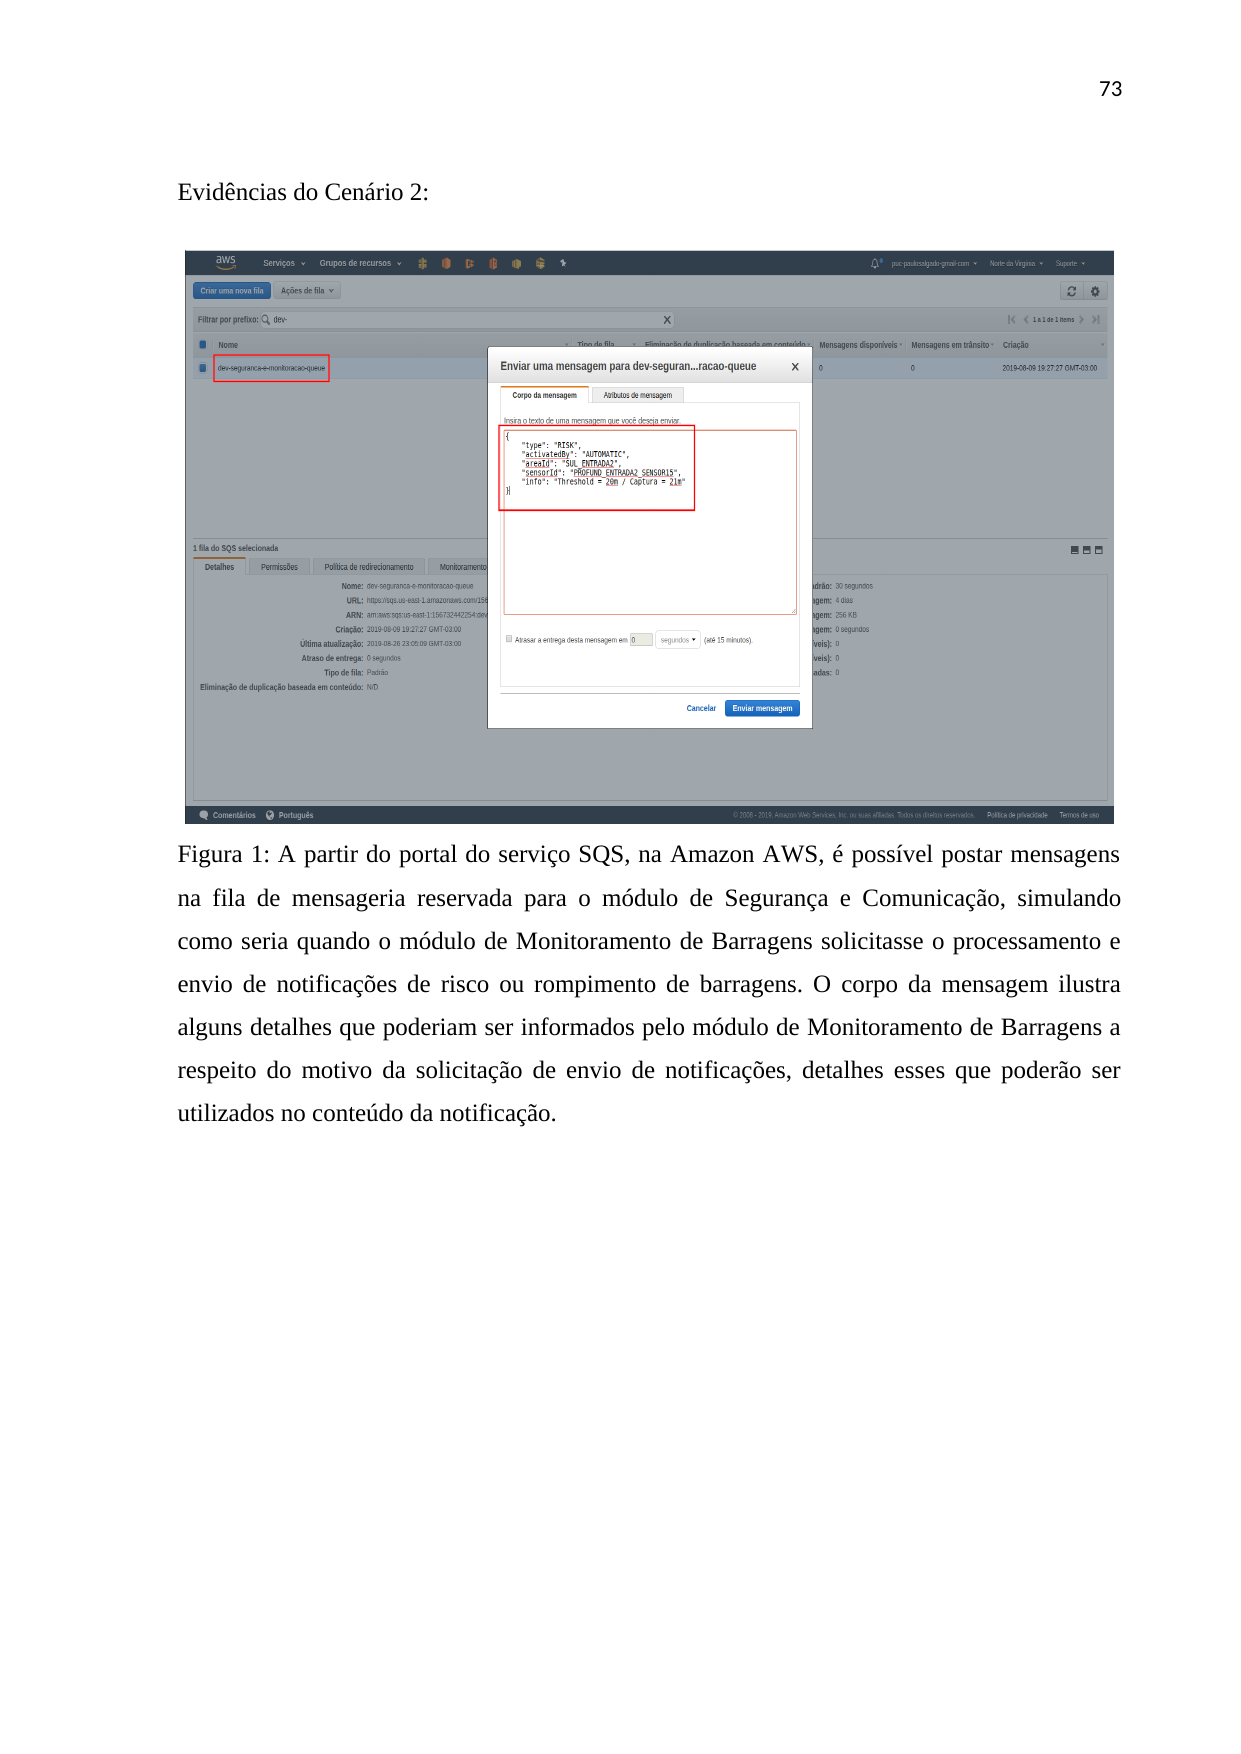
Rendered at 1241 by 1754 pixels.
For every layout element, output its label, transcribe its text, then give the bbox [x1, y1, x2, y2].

text Evidências do Cenário 2: [177, 177, 1122, 206]
text Figura 1: A partir do portal do serviço SQS, na Amazon AWS, é possível postar mensagens na fila de mensageria reservada para o módulo de Segurança e Comunicação, simulando como seria quando o módulo de Monitoramento de Barragens solicitasse o processamento e envio de notificações de risco ou rompimento de barragens. O corpo da mensagem ilustra alguns detalhes que poderiam ser informados pelo módulo de Monitoramento de Barragens a respeito do motivo da solicitação de envio de notificações, detalhes esses que poderão ser utilizados no conteúdo da notificação. [177, 825, 1122, 1127]
picture [185, 250, 1114, 825]
